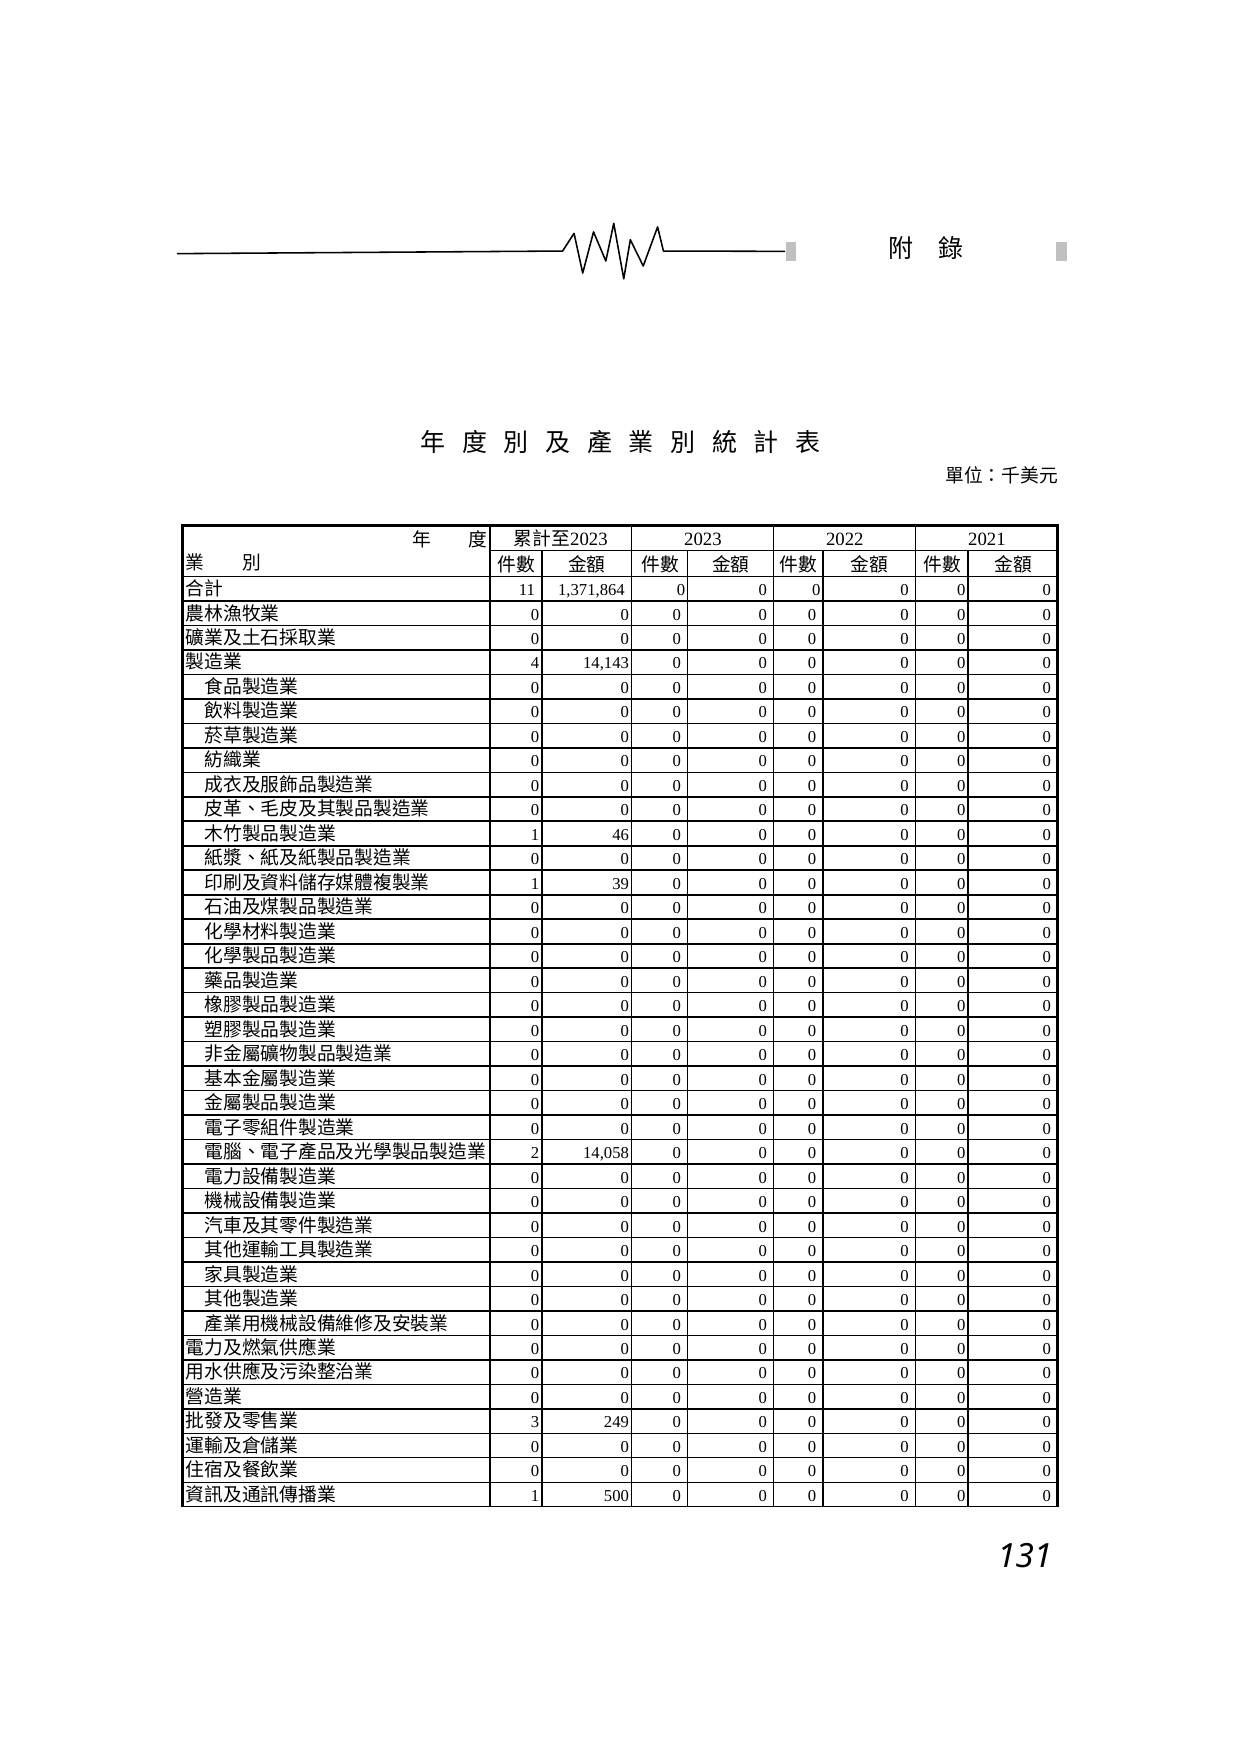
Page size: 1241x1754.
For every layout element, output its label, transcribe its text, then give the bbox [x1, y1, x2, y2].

table_cell 皮革、毛皮及其製品製造業 [184, 798, 489, 820]
table_cell 0 [543, 1018, 631, 1041]
table_cell 0 [916, 1410, 967, 1432]
table_cell 0 [916, 1091, 967, 1114]
table_cell 0 [774, 1165, 822, 1188]
table_cell 0 [543, 602, 631, 624]
table_cell 0 [824, 773, 915, 796]
table_cell 0 [543, 896, 631, 918]
table_cell 0 [916, 1458, 967, 1481]
table_cell 14,058 [543, 1140, 631, 1163]
table_cell 0 [632, 920, 687, 943]
table_cell 0 [632, 1165, 687, 1188]
table_cell 0 [774, 1238, 822, 1261]
table_cell 0 [824, 847, 915, 869]
table_cell 金額 [543, 551, 631, 576]
table_cell 0 [969, 1312, 1056, 1334]
table_cell 0 [916, 1189, 967, 1212]
table_cell 0 [969, 822, 1056, 845]
table_cell 0 [688, 1410, 773, 1432]
table_cell 0 [824, 993, 915, 1016]
table_cell 0 [916, 1385, 967, 1408]
table_cell 0 [969, 920, 1056, 943]
table_cell 0 [774, 749, 822, 771]
table_cell 0 [774, 626, 822, 649]
table_cell 0 [969, 700, 1056, 722]
table_cell 機械設備製造業 [184, 1189, 489, 1212]
table_cell 0 [543, 1361, 631, 1383]
table_cell 0 [969, 896, 1056, 918]
table_cell 0 [774, 1361, 822, 1383]
table_cell 0 [688, 993, 773, 1016]
table_cell 0 [632, 577, 687, 600]
table_cell 0 [491, 993, 541, 1016]
table_cell 0 [916, 651, 967, 673]
table_cell 化學製品製造業 [184, 945, 489, 967]
table_cell 0 [969, 1116, 1056, 1139]
table_cell 0 [824, 1238, 915, 1261]
table_cell 0 [632, 1434, 687, 1457]
table_cell 0 [969, 1238, 1056, 1261]
table_cell 0 [688, 1091, 773, 1114]
table_cell 0 [969, 749, 1056, 771]
table_cell 0 [916, 700, 967, 722]
table_cell 0 [969, 1018, 1056, 1041]
table_cell 電子零組件製造業 [184, 1116, 489, 1139]
table_cell 0 [491, 1018, 541, 1041]
table_cell 0 [774, 602, 822, 624]
table_cell 0 [774, 1067, 822, 1090]
table_cell 印刷及資料儲存媒體複製業 [184, 871, 489, 894]
table_cell 0 [969, 1361, 1056, 1383]
table_cell 0 [491, 700, 541, 722]
table_cell 0 [632, 1361, 687, 1383]
table_cell 0 [491, 1067, 541, 1090]
table_cell 2 [491, 1140, 541, 1163]
table_cell 飲料製造業 [184, 700, 489, 722]
table_cell 0 [491, 1116, 541, 1139]
table_cell 0 [969, 798, 1056, 820]
table_cell 0 [688, 847, 773, 869]
table_cell 0 [688, 1214, 773, 1237]
table_cell 0 [543, 1263, 631, 1286]
table_cell 0 [632, 1140, 687, 1163]
table_cell 0 [632, 749, 687, 771]
table_cell 0 [632, 602, 687, 624]
table_cell 0 [774, 1189, 822, 1212]
table_cell 0 [491, 1336, 541, 1359]
table_cell 0 [969, 1165, 1056, 1188]
table_cell 0 [916, 675, 967, 698]
table_cell 0 [632, 1410, 687, 1432]
table_cell 批發及零售業 [184, 1410, 489, 1432]
table_cell 0 [491, 969, 541, 992]
table_cell 塑膠製品製造業 [184, 1018, 489, 1041]
table_cell 電力及燃氣供應業 [184, 1336, 489, 1359]
table_cell 0 [491, 1385, 541, 1408]
table_cell 0 [969, 1140, 1056, 1163]
table_cell 0 [774, 920, 822, 943]
table_cell 0 [688, 1018, 773, 1041]
table_cell 其他製造業 [184, 1287, 489, 1310]
table_cell 0 [491, 1312, 541, 1334]
table_cell 用水供應及污染整治業 [184, 1361, 489, 1383]
table_cell 0 [491, 1434, 541, 1457]
table_cell 0 [824, 1189, 915, 1212]
table_cell 0 [969, 577, 1056, 600]
table_cell 金屬製品製造業 [184, 1091, 489, 1114]
table_cell 0 [688, 1238, 773, 1261]
table_cell 0 [688, 871, 773, 894]
table_cell 0 [632, 1336, 687, 1359]
table_cell 0 [916, 1238, 967, 1261]
table_cell 0 [632, 1312, 687, 1334]
table_cell 0 [491, 1361, 541, 1383]
table_cell 住宿及餐飲業 [184, 1458, 489, 1481]
table_cell 0 [688, 1458, 773, 1481]
table_cell 1 [491, 871, 541, 894]
table_cell 0 [491, 1165, 541, 1188]
table_cell 0 [969, 1434, 1056, 1457]
table_cell 基本金屬製造業 [184, 1067, 489, 1090]
table_cell 0 [632, 1287, 687, 1310]
table_cell 0 [543, 798, 631, 820]
table_cell 金額 [969, 551, 1056, 576]
table_cell 件數 [632, 551, 687, 576]
table_cell 0 [916, 871, 967, 894]
table_cell 0 [824, 1336, 915, 1359]
table_cell 0 [543, 1189, 631, 1212]
table_cell 0 [916, 1214, 967, 1237]
table_cell 0 [824, 871, 915, 894]
table_cell 0 [632, 651, 687, 673]
table_cell 0 [774, 1042, 822, 1065]
table_cell 0 [543, 749, 631, 771]
table_cell 0 [774, 969, 822, 992]
table_cell 0 [491, 749, 541, 771]
table_cell 0 [491, 602, 541, 624]
table_cell 0 [688, 602, 773, 624]
table_cell 0 [688, 896, 773, 918]
table_cell 0 [688, 798, 773, 820]
table_cell 0 [632, 945, 687, 967]
table_cell 0 [774, 700, 822, 722]
table_header 2022 [774, 527, 915, 549]
table_cell 0 [824, 1361, 915, 1383]
table_cell 化學材料製造業 [184, 920, 489, 943]
table_cell 0 [632, 896, 687, 918]
table_cell 0 [969, 773, 1056, 796]
table_cell 0 [824, 626, 915, 649]
table_cell 3 [491, 1410, 541, 1432]
table_cell 0 [632, 1214, 687, 1237]
table_cell 0 [632, 1116, 687, 1139]
table_cell 0 [916, 822, 967, 845]
table_cell 0 [969, 675, 1056, 698]
table_cell 0 [824, 1434, 915, 1457]
table_cell 11 [491, 577, 541, 600]
table_cell 0 [916, 724, 967, 747]
table_cell 0 [969, 626, 1056, 649]
table_cell 0 [969, 847, 1056, 869]
table_cell 0 [632, 700, 687, 722]
table_cell 0 [824, 700, 915, 722]
table_cell 0 [774, 1410, 822, 1432]
table_cell 0 [688, 1385, 773, 1408]
table_cell 家具製造業 [184, 1263, 489, 1286]
table_cell 0 [491, 773, 541, 796]
table_cell 資訊及通訊傳播業 [184, 1483, 489, 1506]
table_cell 0 [543, 969, 631, 992]
table_cell 0 [632, 1483, 687, 1506]
table_cell 0 [916, 993, 967, 1016]
table_cell 0 [916, 1483, 967, 1506]
table_cell 0 [632, 847, 687, 869]
table_cell 0 [969, 1410, 1056, 1432]
table_cell 500 [543, 1483, 631, 1506]
table_cell 0 [632, 1091, 687, 1114]
table_cell 0 [969, 1458, 1056, 1481]
table_cell 0 [774, 1140, 822, 1163]
table_cell 0 [688, 1140, 773, 1163]
table_cell 0 [969, 993, 1056, 1016]
table_cell 0 [688, 945, 773, 967]
table_cell 0 [491, 1287, 541, 1310]
table_cell 0 [969, 1287, 1056, 1310]
table_cell 0 [916, 1042, 967, 1065]
table_cell 0 [543, 675, 631, 698]
table_cell 0 [774, 896, 822, 918]
table_cell 橡膠製品製造業 [184, 993, 489, 1016]
table_cell 0 [916, 626, 967, 649]
table_cell 食品製造業 [184, 675, 489, 698]
table_cell 0 [824, 724, 915, 747]
table_cell 0 [632, 822, 687, 845]
table_cell 0 [543, 1434, 631, 1457]
table_cell 0 [688, 969, 773, 992]
table_cell 0 [969, 1189, 1056, 1212]
table_header 年 度 業 別 [184, 527, 489, 576]
table_cell 0 [774, 651, 822, 673]
table_cell 0 [969, 871, 1056, 894]
table_cell 0 [824, 1214, 915, 1237]
table_cell 0 [688, 1116, 773, 1139]
table_cell 0 [916, 1116, 967, 1139]
table_cell 0 [824, 822, 915, 845]
table_cell 0 [824, 945, 915, 967]
table_cell 0 [774, 1434, 822, 1457]
table_cell 0 [774, 773, 822, 796]
table_cell 0 [491, 945, 541, 967]
table_cell 0 [969, 724, 1056, 747]
table_cell 0 [632, 675, 687, 698]
table_cell 0 [543, 1287, 631, 1310]
table_cell 0 [774, 871, 822, 894]
table_cell 0 [543, 724, 631, 747]
table_cell 0 [688, 920, 773, 943]
table_cell 產業用機械設備維修及安裝業 [184, 1312, 489, 1334]
table_cell 件數 [916, 551, 967, 576]
table_cell 紡織業 [184, 749, 489, 771]
table_cell 0 [688, 1165, 773, 1188]
table_cell 0 [632, 1042, 687, 1065]
table_cell 0 [916, 1434, 967, 1457]
table_cell 0 [916, 1263, 967, 1286]
table_cell 紙漿、紙及紙製品製造業 [184, 847, 489, 869]
table_cell 0 [824, 1385, 915, 1408]
table_cell 其他運輸工具製造業 [184, 1238, 489, 1261]
table_cell 0 [543, 993, 631, 1016]
table_cell 0 [632, 1238, 687, 1261]
table_cell 0 [824, 1091, 915, 1114]
table_cell 0 [916, 847, 967, 869]
table_cell 0 [824, 749, 915, 771]
table_cell 0 [916, 602, 967, 624]
table_cell 0 [774, 798, 822, 820]
table_cell 39 [543, 871, 631, 894]
table_cell 0 [688, 675, 773, 698]
table_cell 運輸及倉儲業 [184, 1434, 489, 1457]
table_cell 0 [774, 1263, 822, 1286]
table_cell 0 [916, 1165, 967, 1188]
table_cell 0 [969, 1385, 1056, 1408]
table_cell 0 [491, 626, 541, 649]
table_cell 1 [491, 1483, 541, 1506]
table_cell 0 [491, 1458, 541, 1481]
table_cell 0 [688, 700, 773, 722]
table_cell 石油及煤製品製造業 [184, 896, 489, 918]
table_cell 0 [632, 773, 687, 796]
table_cell 0 [543, 1091, 631, 1114]
table_cell 0 [824, 1312, 915, 1334]
table_cell 0 [491, 1263, 541, 1286]
table_cell 木竹製品製造業 [184, 822, 489, 845]
table_cell 1,371,864 [543, 577, 631, 600]
table_cell 0 [774, 1287, 822, 1310]
table_cell 0 [916, 1018, 967, 1041]
table_cell 件數 [774, 551, 822, 576]
table_cell 0 [543, 626, 631, 649]
table_cell 0 [824, 1263, 915, 1286]
table_cell 0 [632, 993, 687, 1016]
table_cell 249 [543, 1410, 631, 1432]
table_cell 0 [491, 798, 541, 820]
table_cell 0 [916, 1287, 967, 1310]
table_cell 件數 [491, 551, 541, 576]
table_cell 0 [774, 724, 822, 747]
text 年度別及產業別統計表 [183, 398, 1058, 461]
table_cell 0 [916, 1361, 967, 1383]
table_cell 0 [824, 1287, 915, 1310]
table_cell 0 [632, 1067, 687, 1090]
table_cell 0 [688, 1361, 773, 1383]
table_cell 合計 [184, 577, 489, 600]
table_cell 0 [824, 651, 915, 673]
table_cell 金額 [824, 551, 915, 576]
table_cell 0 [632, 1018, 687, 1041]
table_cell 0 [916, 798, 967, 820]
table_cell 0 [688, 773, 773, 796]
table_cell 0 [543, 1312, 631, 1334]
table_cell 0 [491, 920, 541, 943]
table_cell 0 [774, 1116, 822, 1139]
table_cell 0 [969, 1091, 1056, 1114]
table_cell 0 [824, 920, 915, 943]
table_cell 0 [774, 993, 822, 1016]
table_cell 0 [688, 651, 773, 673]
table_cell 0 [824, 969, 915, 992]
table_cell 0 [969, 1483, 1056, 1506]
table_cell 0 [543, 847, 631, 869]
table_cell 0 [774, 1458, 822, 1481]
table_cell 0 [969, 602, 1056, 624]
table_cell 0 [774, 1336, 822, 1359]
table_cell 0 [916, 945, 967, 967]
table_cell 0 [543, 1458, 631, 1481]
table_cell 0 [543, 1116, 631, 1139]
table_cell 0 [916, 773, 967, 796]
table_cell 0 [916, 1336, 967, 1359]
table_cell 0 [824, 1483, 915, 1506]
table_cell 菸草製造業 [184, 724, 489, 747]
table_cell 0 [969, 1214, 1056, 1237]
table_cell 0 [543, 1067, 631, 1090]
table_cell 0 [491, 1189, 541, 1212]
table_cell 0 [824, 798, 915, 820]
table_cell 0 [824, 1410, 915, 1432]
table_cell 0 [688, 1042, 773, 1065]
table_cell 0 [632, 798, 687, 820]
table_cell 0 [774, 847, 822, 869]
table_cell 電力設備製造業 [184, 1165, 489, 1188]
table_cell 0 [824, 1140, 915, 1163]
table_cell 0 [774, 1483, 822, 1506]
table_cell 0 [632, 1458, 687, 1481]
table_cell 0 [491, 1042, 541, 1065]
table_header 2023 [632, 527, 773, 549]
table_cell 0 [491, 1091, 541, 1114]
table_cell 0 [688, 724, 773, 747]
table_cell 0 [543, 920, 631, 943]
table_cell 0 [491, 896, 541, 918]
table_cell 1 [491, 822, 541, 845]
table_cell 0 [632, 724, 687, 747]
table_cell 0 [774, 1018, 822, 1041]
table_cell 0 [969, 969, 1056, 992]
table_cell 0 [969, 1042, 1056, 1065]
table_cell 0 [632, 871, 687, 894]
table_cell 藥品製造業 [184, 969, 489, 992]
table_cell 0 [916, 896, 967, 918]
table_cell 0 [824, 1458, 915, 1481]
table_cell 0 [916, 1067, 967, 1090]
table_cell 0 [774, 675, 822, 698]
table_header 累計至2023 [491, 527, 631, 549]
table_cell 0 [824, 1116, 915, 1139]
table_cell 電腦、電子產品及光學製品製造業 [184, 1140, 489, 1163]
table_cell 0 [774, 822, 822, 845]
table_cell 0 [688, 1067, 773, 1090]
text 單位：千美元 [183, 461, 1058, 488]
table_cell 0 [491, 675, 541, 698]
table_cell 0 [543, 1165, 631, 1188]
table_cell 0 [543, 773, 631, 796]
table_cell 0 [916, 1140, 967, 1163]
table_cell 0 [491, 724, 541, 747]
table_cell 0 [824, 602, 915, 624]
table_cell 汽車及其零件製造業 [184, 1214, 489, 1237]
table_cell 0 [824, 896, 915, 918]
table_cell 0 [969, 945, 1056, 967]
table_cell 0 [688, 1287, 773, 1310]
table_cell 4 [491, 651, 541, 673]
table_cell 0 [688, 1189, 773, 1212]
table_cell 0 [491, 847, 541, 869]
table_cell 製造業 [184, 651, 489, 673]
table_cell 0 [491, 1214, 541, 1237]
table_cell 0 [916, 577, 967, 600]
table_cell 0 [688, 822, 773, 845]
table_cell 0 [543, 1238, 631, 1261]
table_cell 0 [824, 1165, 915, 1188]
table_cell 0 [824, 577, 915, 600]
table_cell 14,143 [543, 651, 631, 673]
table_cell 0 [688, 626, 773, 649]
table_cell 0 [688, 1263, 773, 1286]
table_cell 0 [543, 700, 631, 722]
table_cell 0 [774, 1312, 822, 1334]
table_cell 0 [632, 969, 687, 992]
table_cell 0 [543, 945, 631, 967]
table_cell 0 [916, 1312, 967, 1334]
table_cell 農林漁牧業 [184, 602, 489, 624]
table_cell 0 [632, 1263, 687, 1286]
table_cell 0 [916, 749, 967, 771]
table_cell 0 [916, 920, 967, 943]
table_cell 0 [632, 1385, 687, 1408]
table_cell 0 [688, 1336, 773, 1359]
table_cell 0 [543, 1042, 631, 1065]
table_cell 0 [969, 651, 1056, 673]
table_cell 0 [824, 1042, 915, 1065]
table_cell 0 [543, 1214, 631, 1237]
table_cell 0 [688, 1483, 773, 1506]
table_cell 0 [824, 1067, 915, 1090]
table_cell 46 [543, 822, 631, 845]
table_cell 0 [774, 1091, 822, 1114]
table_cell 0 [688, 1434, 773, 1457]
table_cell 0 [632, 626, 687, 649]
table_cell 礦業及土石採取業 [184, 626, 489, 649]
table_cell 0 [774, 577, 822, 600]
table_cell 0 [916, 969, 967, 992]
table_cell 0 [774, 1385, 822, 1408]
table_cell 0 [774, 945, 822, 967]
table_cell 0 [688, 1312, 773, 1334]
table_cell 0 [543, 1385, 631, 1408]
table_cell 0 [969, 1067, 1056, 1090]
table_cell 0 [774, 1214, 822, 1237]
table_cell 0 [688, 749, 773, 771]
table_cell 0 [543, 1336, 631, 1359]
table_cell 0 [632, 1189, 687, 1212]
table_cell 0 [824, 675, 915, 698]
table_header 2021 [916, 527, 1056, 549]
table_cell 營造業 [184, 1385, 489, 1408]
table_cell 成衣及服飾品製造業 [184, 773, 489, 796]
table_cell 0 [688, 577, 773, 600]
table_cell 金額 [688, 551, 773, 576]
table_cell 0 [824, 1018, 915, 1041]
table_cell 0 [491, 1238, 541, 1261]
table_cell 0 [969, 1263, 1056, 1286]
table_cell 0 [969, 1336, 1056, 1359]
table_cell 非金屬礦物製品製造業 [184, 1042, 489, 1065]
